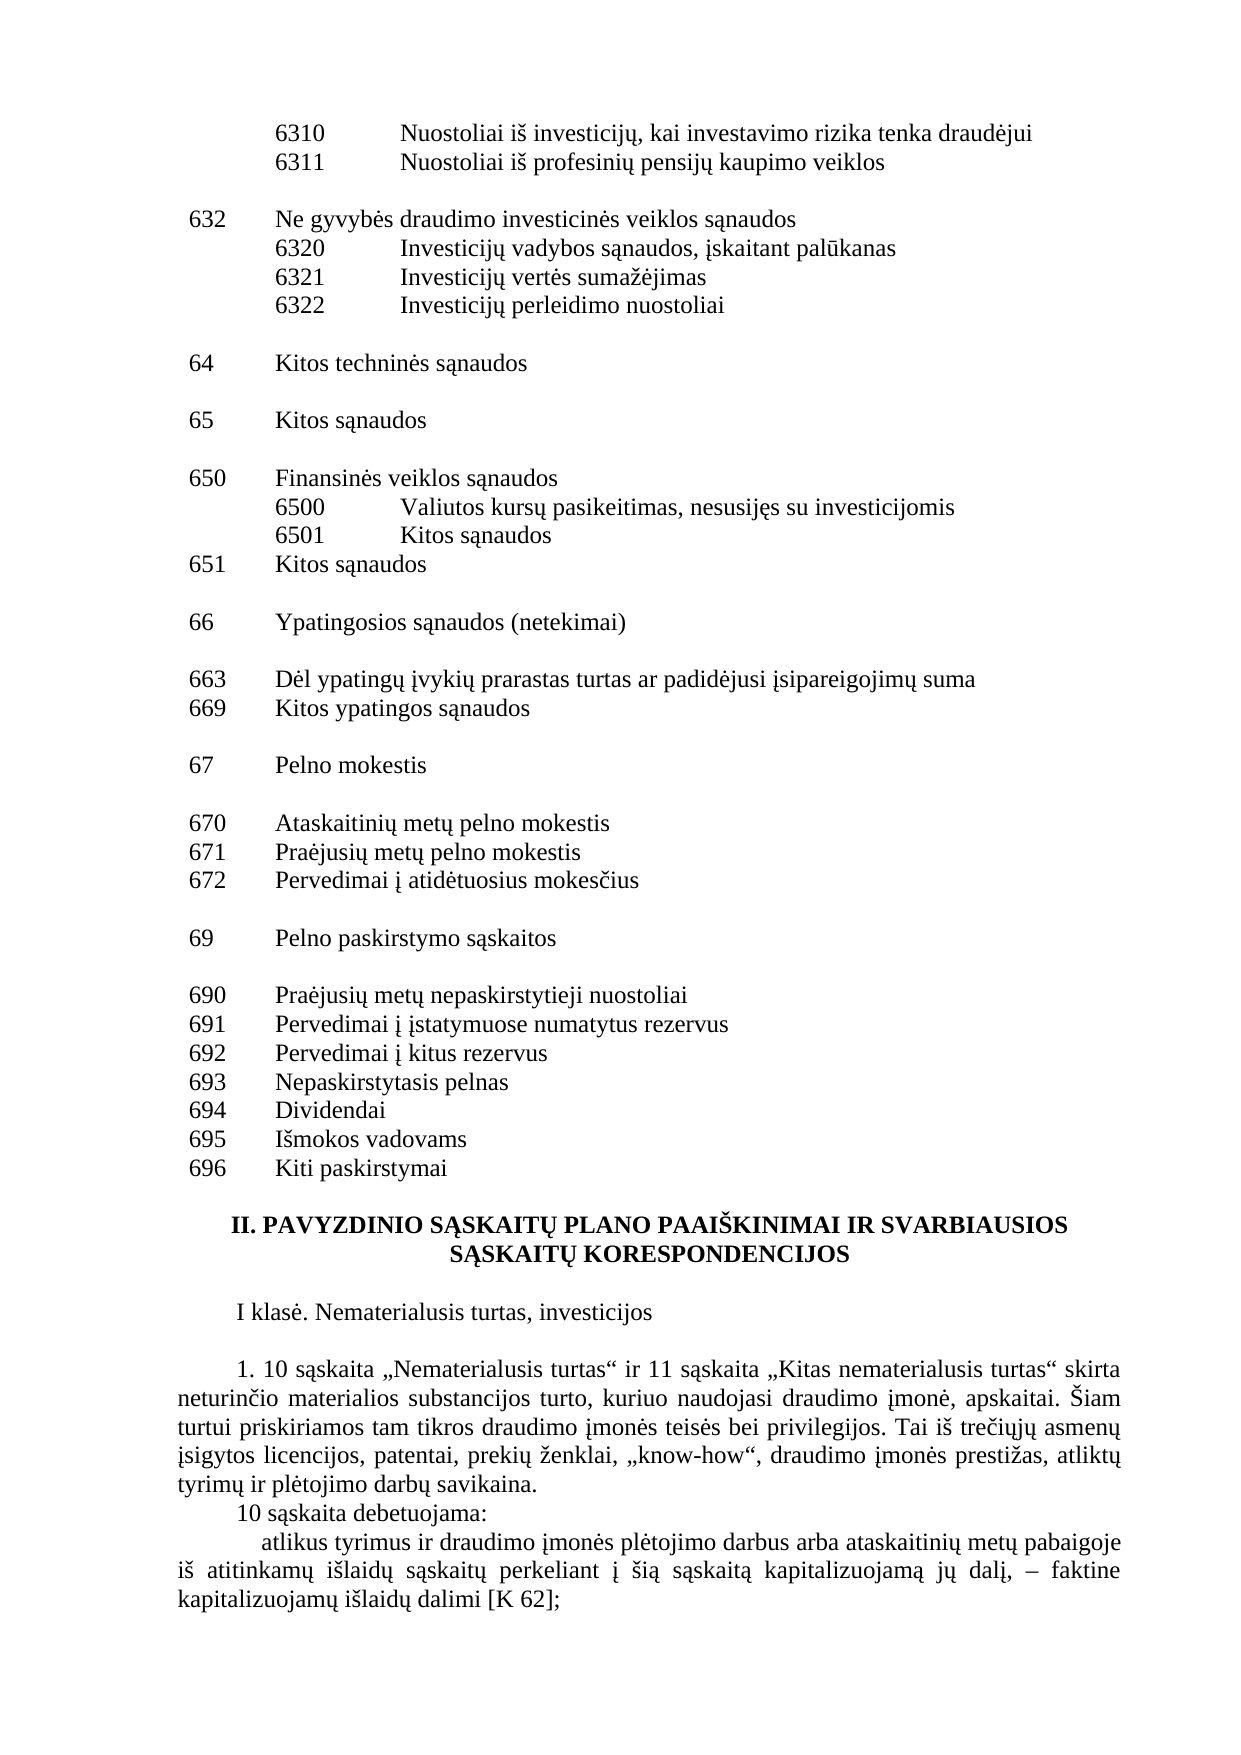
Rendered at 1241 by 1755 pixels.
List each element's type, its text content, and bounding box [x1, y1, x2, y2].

table_cell [514, 722, 638, 751]
table_cell Pelno mokestis [264, 751, 1138, 779]
table_cell Kitos techninės sąnaudos [264, 348, 1138, 377]
table_cell [177, 521, 263, 549]
table_cell [177, 319, 263, 348]
table_cell 64 [177, 348, 263, 377]
table_cell Kiti paskirstymai [264, 1153, 1138, 1182]
table_cell 694 [177, 1096, 263, 1124]
table_cell Praėjusių metų pelno mokestis [264, 837, 1138, 866]
table_cell Ataskaitinių metų pelno mokestis [264, 808, 1138, 837]
table_cell [389, 176, 513, 204]
table_cell [177, 578, 263, 607]
table_cell 693 [177, 1067, 263, 1096]
table_cell 6322 [264, 291, 388, 319]
table_cell 651 [177, 549, 263, 578]
text I klasė. Nematerialusis turtas, investicijos [177, 1297, 1122, 1326]
table_cell [177, 377, 263, 406]
table_cell Pervedimai į įstatymuose numatytus rezervus [264, 1009, 1138, 1038]
table_cell [264, 722, 388, 751]
table_cell 669 [177, 693, 263, 722]
table_cell Valiutos kursų pasikeitimas, nesusijęs su investicijomis [389, 492, 1138, 521]
table_cell [264, 434, 1138, 463]
table_cell [264, 319, 388, 348]
table_cell Pelno paskirstymo sąskaitos [264, 923, 1138, 952]
table_cell Investicijų perleidimo nuostoliai [389, 291, 1138, 319]
text atlikus tyrimus ir draudimo įmonės plėtojimo darbus arba ataskaitinių metų pabaigoje iš atitinkamų išlaidų sąskaitų perkeliant į šią sąskaitą kapitalizuojamą jų dalį, – faktine kapitalizuojamų išlaidų dalimi [K 62]; [177, 1527, 1122, 1613]
table_cell [514, 636, 638, 664]
table_cell 67 [177, 751, 263, 779]
table_cell Pervedimai į atidėtuosius mokesčius [264, 866, 1138, 894]
table_cell 6320 [264, 233, 388, 262]
table_cell [639, 176, 1138, 204]
table_cell 695 [177, 1124, 263, 1153]
table_cell [177, 894, 263, 923]
table_cell [177, 176, 263, 204]
table_cell [264, 779, 1138, 808]
table_cell [264, 176, 388, 204]
table_cell Išmokos vadovams [264, 1124, 1138, 1153]
table_cell 672 [177, 866, 263, 894]
table_cell [639, 722, 1138, 751]
table_cell [177, 722, 263, 751]
table_cell [177, 636, 263, 664]
table_cell Nepaskirstytasis pelnas [264, 1067, 1138, 1096]
table_cell Pervedimai į kitus rezervus [264, 1038, 1138, 1067]
table_cell [177, 233, 263, 262]
table_cell [177, 779, 263, 808]
table_cell Investicijų vertės sumažėjimas [389, 262, 1138, 291]
table_cell Kitos sąnaudos [389, 521, 1138, 549]
table_cell Nuostoliai iš investicijų, kai investavimo rizika tenka draudėjui [389, 118, 1138, 147]
table_cell [514, 176, 638, 204]
table_cell 65 [177, 406, 263, 434]
table_cell 691 [177, 1009, 263, 1038]
table_cell [389, 319, 513, 348]
table_cell 696 [177, 1153, 263, 1182]
table_cell Investicijų vadybos sąnaudos, įskaitant palūkanas [389, 233, 1138, 262]
table_cell [389, 722, 513, 751]
table_cell 6321 [264, 262, 388, 291]
table_cell [264, 578, 1138, 607]
table_cell [389, 636, 513, 664]
table_cell 6311 [264, 147, 388, 176]
table_cell 692 [177, 1038, 263, 1067]
table_cell [177, 492, 263, 521]
table_cell [177, 434, 263, 463]
text II. PAVYZDINIO SĄSKAITŲ PLANO PAAIŠKINIMAI IR SVARBIAUSIOS SĄSKAITŲ KORESPONDENCIJOS [177, 1211, 1122, 1268]
table_cell Nuostoliai iš profesinių pensijų kaupimo veiklos [389, 147, 1138, 176]
table_cell [639, 319, 1138, 348]
text 10 sąskaita debetuojama: [177, 1498, 1122, 1527]
table_cell Ne gyvybės draudimo investicinės veiklos sąnaudos [264, 204, 1138, 233]
table_cell [177, 262, 263, 291]
table_cell 690 [177, 981, 263, 1009]
table_cell Kitos sąnaudos [264, 406, 1138, 434]
table_cell Dividendai [264, 1096, 1138, 1124]
table_cell 632 [177, 204, 263, 233]
table_cell 671 [177, 837, 263, 866]
table_cell 66 [177, 607, 263, 636]
table_cell 6501 [264, 521, 388, 549]
table_cell [264, 377, 1138, 406]
table_cell [514, 319, 638, 348]
table_cell [264, 894, 1138, 923]
table_cell 670 [177, 808, 263, 837]
table_cell Dėl ypatingų įvykių prarastas turtas ar padidėjusi įsipareigojimų suma [264, 664, 1138, 693]
table_cell 650 [177, 463, 263, 492]
table_cell Finansinės veiklos sąnaudos [264, 463, 1138, 492]
table_cell Praėjusių metų nepaskirstytieji nuostoliai [264, 981, 1138, 1009]
table_cell 69 [177, 923, 263, 952]
table_cell [639, 636, 1138, 664]
table_cell 6500 [264, 492, 388, 521]
table_cell 6310 [264, 118, 388, 147]
table_cell Kitos ypatingos sąnaudos [264, 693, 1138, 722]
table_cell [264, 952, 1138, 981]
table_cell Ypatingosios sąnaudos (netekimai) [264, 607, 1138, 636]
table_cell [177, 952, 263, 981]
table_cell [177, 118, 263, 147]
table_cell [177, 147, 263, 176]
table_cell [177, 291, 263, 319]
table_cell Kitos sąnaudos [264, 549, 1138, 578]
table_cell 663 [177, 664, 263, 693]
table_cell [264, 636, 388, 664]
text 1. 10 sąskaita „Nematerialusis turtas“ ir 11 sąskaita „Kitas nematerialusis turtas“ skirta neturinčio materialios substancijos turto, kuriuo naudojasi draudimo įmonė, apskaitai. Šiam turtui priskiriamos tam tikros draudimo įmonės teisės bei privilegijos. Tai iš trečiųjų asmenų įsigytos licencijos, patentai, prekių ženklai, „know-how“, draudimo įmonės prestižas, atliktų tyrimų ir plėtojimo darbų savikaina. [177, 1354, 1122, 1498]
